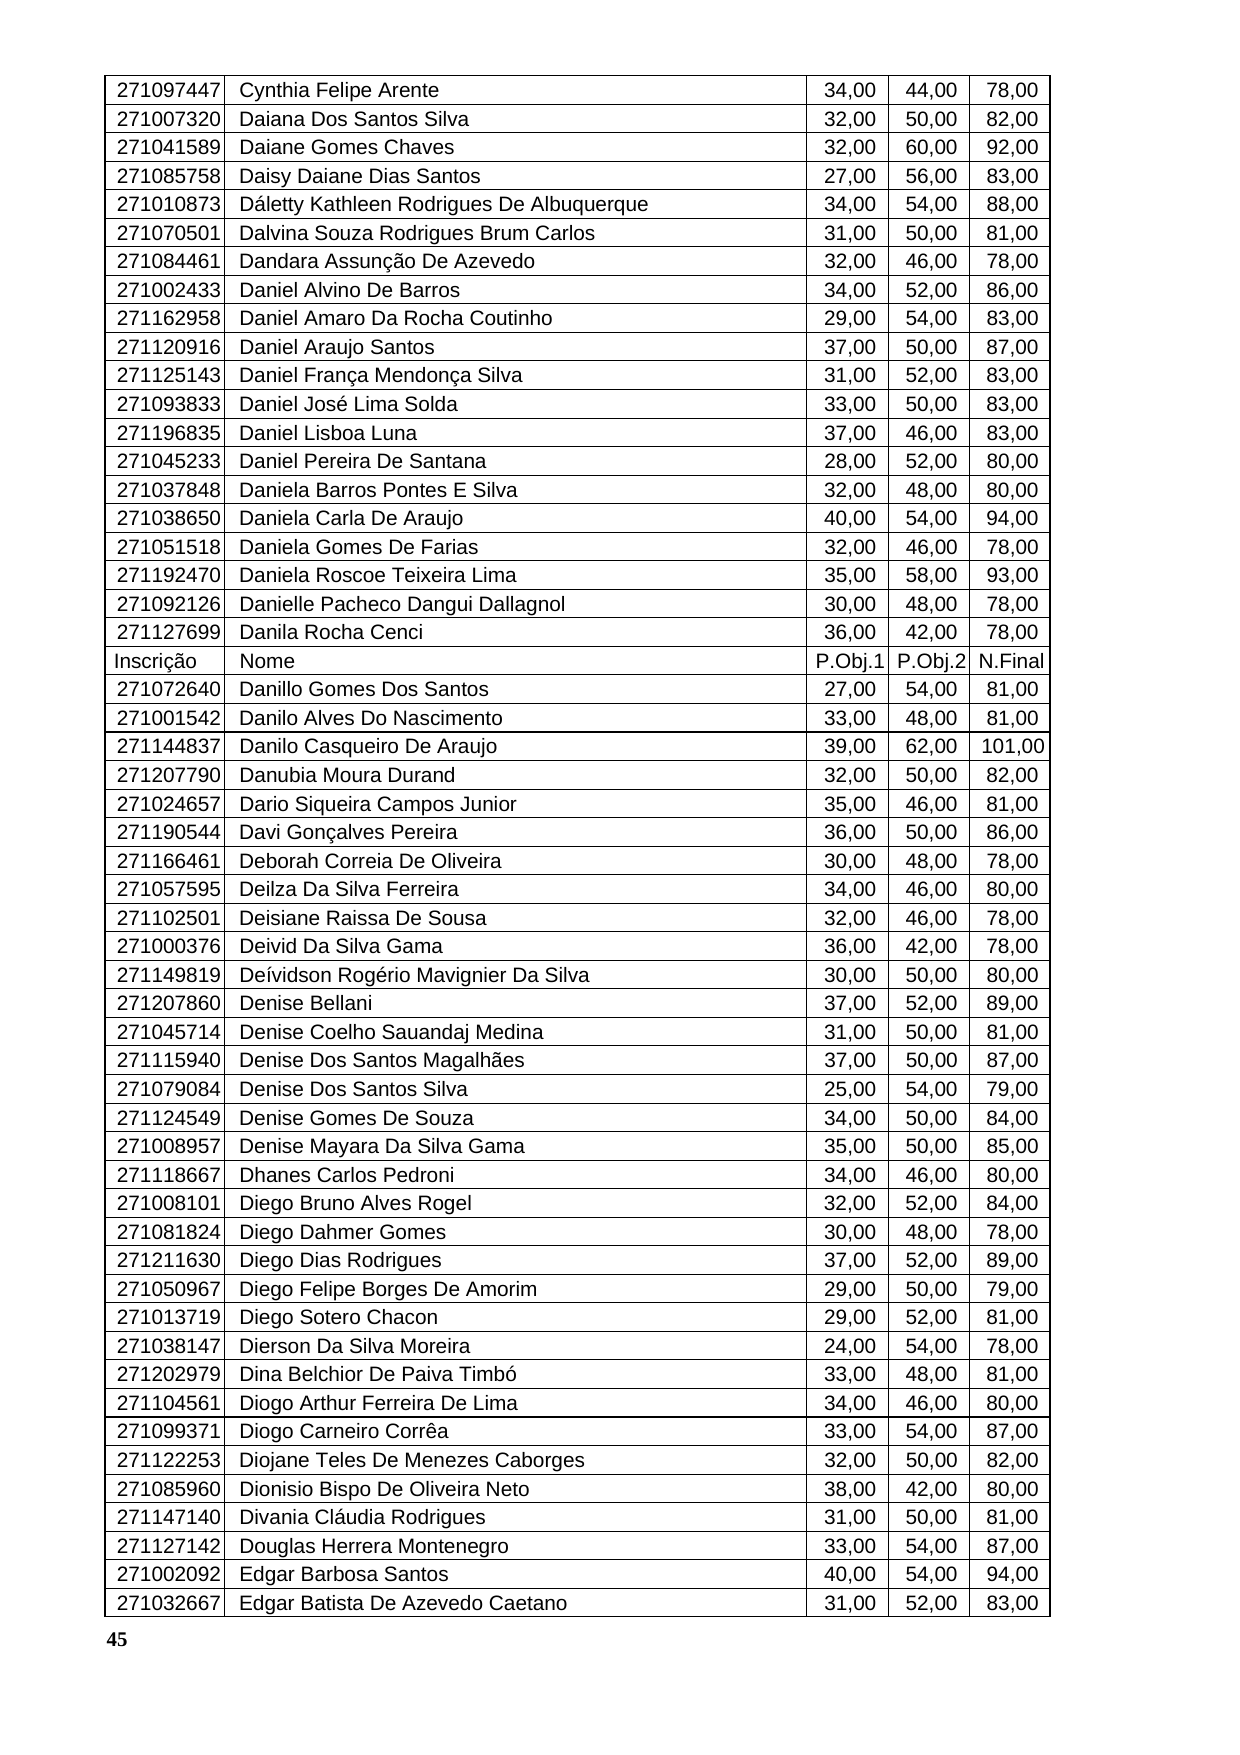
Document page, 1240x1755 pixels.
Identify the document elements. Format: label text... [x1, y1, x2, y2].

table_cell 48,00 [889, 476, 969, 503]
table_cell 271202979 [106, 1360, 224, 1388]
table_cell 29,00 [807, 1275, 888, 1302]
table_cell 271093833 [106, 390, 224, 417]
table_cell Deborah Correia De Oliveira [225, 847, 806, 874]
table_cell 33,00 [807, 390, 888, 417]
table_cell 34,00 [807, 1389, 888, 1416]
table_cell 48,00 [889, 1218, 969, 1245]
table_cell Daniela Barros Pontes E Silva [225, 476, 806, 503]
table_cell 271102501 [106, 904, 224, 931]
table_cell 50,00 [889, 1018, 969, 1045]
table_cell 271008957 [106, 1132, 224, 1159]
table_cell Denise Dos Santos Magalhães [225, 1046, 806, 1074]
table_cell 271124549 [106, 1104, 224, 1131]
table_cell 48,00 [889, 590, 969, 617]
table_cell 83,00 [970, 419, 1049, 446]
table_cell 32,00 [807, 105, 888, 132]
table_cell 94,00 [970, 504, 1049, 532]
table_cell 271010873 [106, 190, 224, 218]
table_cell 60,00 [889, 133, 969, 161]
table_cell 32,00 [807, 133, 888, 161]
table_cell 54,00 [889, 1332, 969, 1359]
table_cell 50,00 [889, 1275, 969, 1302]
table_cell 54,00 [889, 504, 969, 532]
table_cell Diogo Arthur Ferreira De Lima [225, 1389, 806, 1416]
table_cell 50,00 [889, 105, 969, 132]
table_cell 271000376 [106, 932, 224, 960]
table_cell 37,00 [807, 989, 888, 1017]
table_cell 271037848 [106, 476, 224, 503]
table_cell Danielle Pacheco Dangui Dallagnol [225, 590, 806, 617]
table_cell 48,00 [889, 847, 969, 874]
table_cell Dario Siqueira Campos Junior [225, 790, 806, 817]
table_cell 33,00 [807, 1360, 888, 1388]
table_cell 86,00 [970, 818, 1049, 846]
table_cell 31,00 [807, 219, 888, 246]
table_cell 54,00 [889, 1560, 969, 1588]
table_cell Denise Bellani [225, 989, 806, 1017]
table_cell 35,00 [807, 561, 888, 589]
table_cell Daniel Araujo Santos [225, 333, 806, 360]
table_cell 80,00 [970, 476, 1049, 503]
table_cell 46,00 [889, 533, 969, 560]
table_cell Danubia Moura Durand [225, 761, 806, 788]
table_cell 89,00 [970, 1246, 1049, 1274]
table_cell 83,00 [970, 162, 1049, 189]
table_cell Daniel Pereira De Santana [225, 447, 806, 474]
table_cell 30,00 [807, 961, 888, 988]
table_cell Daniel Lisboa Luna [225, 419, 806, 446]
table_cell 271038147 [106, 1332, 224, 1359]
table_cell 84,00 [970, 1104, 1049, 1131]
table_cell 271120916 [106, 333, 224, 360]
table_cell 29,00 [807, 304, 888, 332]
table_cell Diego Felipe Borges De Amorim [225, 1275, 806, 1302]
table_cell 32,00 [807, 904, 888, 931]
table_cell 62,00 [889, 733, 969, 760]
table_cell 271081824 [106, 1218, 224, 1245]
table_cell 82,00 [970, 761, 1049, 788]
table_cell 52,00 [889, 1189, 969, 1217]
table_cell 271079084 [106, 1075, 224, 1102]
table_cell 52,00 [889, 361, 969, 389]
table_cell 83,00 [970, 361, 1049, 389]
table_cell 35,00 [807, 790, 888, 817]
table_cell Danilo Alves Do Nascimento [225, 704, 806, 731]
table_cell 271097447 [106, 76, 224, 103]
table_cell 50,00 [889, 219, 969, 246]
table_cell 81,00 [970, 219, 1049, 246]
table_cell 50,00 [889, 1104, 969, 1131]
table_cell P.Obj.1 [807, 647, 888, 674]
table_cell 54,00 [889, 304, 969, 332]
table_cell 271125143 [106, 361, 224, 389]
table_cell 81,00 [970, 675, 1049, 703]
table_cell 85,00 [970, 1132, 1049, 1159]
table_cell 46,00 [889, 790, 969, 817]
table_cell 81,00 [970, 1503, 1049, 1531]
table_cell 271084461 [106, 247, 224, 275]
table_cell 52,00 [889, 1246, 969, 1274]
table_cell 271122253 [106, 1446, 224, 1473]
table_cell P.Obj.2 [889, 647, 969, 674]
table_cell 78,00 [970, 247, 1049, 275]
table_cell 31,00 [807, 1503, 888, 1531]
table_cell Inscrição [106, 647, 224, 674]
table_cell 78,00 [970, 932, 1049, 960]
table_cell 36,00 [807, 932, 888, 960]
table_cell 84,00 [970, 1189, 1049, 1217]
table_cell 30,00 [807, 590, 888, 617]
table_cell 83,00 [970, 304, 1049, 332]
table_cell 271207790 [106, 761, 224, 788]
table_cell 48,00 [889, 1360, 969, 1388]
table_cell Daiana Dos Santos Silva [225, 105, 806, 132]
table_cell 48,00 [889, 704, 969, 731]
table_cell 81,00 [970, 1303, 1049, 1331]
table_cell Deívidson Rogério Mavignier Da Silva [225, 961, 806, 988]
table_cell 34,00 [807, 276, 888, 303]
table_cell 271207860 [106, 989, 224, 1017]
table_cell 46,00 [889, 247, 969, 275]
table_cell 81,00 [970, 704, 1049, 731]
table_cell 271099371 [106, 1418, 224, 1445]
table_cell Danila Rocha Cenci [225, 618, 806, 646]
table_cell 37,00 [807, 333, 888, 360]
table_cell 80,00 [970, 961, 1049, 988]
table_cell Denise Dos Santos Silva [225, 1075, 806, 1102]
table_cell 83,00 [970, 1589, 1049, 1616]
table_cell 78,00 [970, 618, 1049, 646]
table_cell 31,00 [807, 1018, 888, 1045]
table_cell Daniela Carla De Araujo [225, 504, 806, 532]
table_cell 81,00 [970, 1360, 1049, 1388]
table_cell 87,00 [970, 333, 1049, 360]
table_cell 271085758 [106, 162, 224, 189]
table_cell Douglas Herrera Montenegro [225, 1532, 806, 1559]
table_cell 50,00 [889, 818, 969, 846]
table_cell 32,00 [807, 247, 888, 275]
table_cell 101,00 [970, 733, 1049, 760]
table_cell 38,00 [807, 1475, 888, 1502]
table_cell 80,00 [970, 875, 1049, 903]
table_cell Deivid Da Silva Gama [225, 932, 806, 960]
table_cell Diego Dias Rodrigues [225, 1246, 806, 1274]
table_cell Dhanes Carlos Pedroni [225, 1161, 806, 1188]
table_cell 35,00 [807, 1132, 888, 1159]
table_cell 271147140 [106, 1503, 224, 1531]
table_cell 271085960 [106, 1475, 224, 1502]
table_cell 32,00 [807, 533, 888, 560]
table_cell 271024657 [106, 790, 224, 817]
table_cell 50,00 [889, 961, 969, 988]
table_cell 50,00 [889, 1446, 969, 1473]
table_cell Daniel Alvino De Barros [225, 276, 806, 303]
table_cell 42,00 [889, 932, 969, 960]
table_cell 50,00 [889, 1503, 969, 1531]
table_cell 271045714 [106, 1018, 224, 1045]
table_cell 82,00 [970, 1446, 1049, 1473]
table_cell 46,00 [889, 904, 969, 931]
table_cell 27,00 [807, 162, 888, 189]
table_cell 46,00 [889, 419, 969, 446]
table_cell 271127142 [106, 1532, 224, 1559]
table_cell 33,00 [807, 1418, 888, 1445]
table_cell 25,00 [807, 1075, 888, 1102]
table_cell 271051518 [106, 533, 224, 560]
table_cell 271104561 [106, 1389, 224, 1416]
table_cell Diogo Carneiro Corrêa [225, 1418, 806, 1445]
table_cell 56,00 [889, 162, 969, 189]
table_cell 83,00 [970, 390, 1049, 417]
table_cell 78,00 [970, 847, 1049, 874]
table_cell Dalvina Souza Rodrigues Brum Carlos [225, 219, 806, 246]
table_cell 79,00 [970, 1275, 1049, 1302]
table_cell Danillo Gomes Dos Santos [225, 675, 806, 703]
table_cell Daniela Roscoe Teixeira Lima [225, 561, 806, 589]
table_cell 42,00 [889, 618, 969, 646]
table_cell 271057595 [106, 875, 224, 903]
table_cell 79,00 [970, 1075, 1049, 1102]
table_cell N.Final [970, 647, 1049, 674]
table_cell 271115940 [106, 1046, 224, 1074]
table_cell 34,00 [807, 1104, 888, 1131]
table_cell 52,00 [889, 1303, 969, 1331]
table_cell 80,00 [970, 1389, 1049, 1416]
table_cell 271038650 [106, 504, 224, 532]
table_cell Edgar Batista De Azevedo Caetano [225, 1589, 806, 1616]
table_cell 28,00 [807, 447, 888, 474]
table_cell 271002433 [106, 276, 224, 303]
table_cell 58,00 [889, 561, 969, 589]
table_cell 271007320 [106, 105, 224, 132]
table_cell 37,00 [807, 1246, 888, 1274]
table_cell 34,00 [807, 76, 888, 103]
table_cell 37,00 [807, 419, 888, 446]
table_cell 46,00 [889, 1161, 969, 1188]
table_cell 87,00 [970, 1418, 1049, 1445]
table_cell Diego Bruno Alves Rogel [225, 1189, 806, 1217]
table_cell 86,00 [970, 276, 1049, 303]
table_cell 87,00 [970, 1532, 1049, 1559]
table_cell Deilza Da Silva Ferreira [225, 875, 806, 903]
table_cell 52,00 [889, 1589, 969, 1616]
table_cell 30,00 [807, 1218, 888, 1245]
table_cell 271032667 [106, 1589, 224, 1616]
table_cell 92,00 [970, 133, 1049, 161]
table_cell 37,00 [807, 1046, 888, 1074]
table_cell 52,00 [889, 447, 969, 474]
table_cell 271072640 [106, 675, 224, 703]
table_cell Daniel Amaro Da Rocha Coutinho [225, 304, 806, 332]
table_cell 54,00 [889, 1075, 969, 1102]
table_cell 50,00 [889, 333, 969, 360]
table_cell 78,00 [970, 590, 1049, 617]
table_cell 94,00 [970, 1560, 1049, 1588]
table_cell 271162958 [106, 304, 224, 332]
table_cell 81,00 [970, 790, 1049, 817]
table_cell 32,00 [807, 761, 888, 788]
table_cell 31,00 [807, 361, 888, 389]
table_cell 271092126 [106, 590, 224, 617]
table_cell 78,00 [970, 1332, 1049, 1359]
table_cell 50,00 [889, 761, 969, 788]
table_cell Nome [225, 647, 806, 674]
table_cell Danilo Casqueiro De Araujo [225, 733, 806, 760]
table_cell 29,00 [807, 1303, 888, 1331]
table_cell 36,00 [807, 818, 888, 846]
table_cell Dina Belchior De Paiva Timbó [225, 1360, 806, 1388]
table_cell 271149819 [106, 961, 224, 988]
table_cell 81,00 [970, 1018, 1049, 1045]
table_cell 271050967 [106, 1275, 224, 1302]
table_cell 54,00 [889, 1418, 969, 1445]
table_cell 32,00 [807, 1446, 888, 1473]
table_cell 54,00 [889, 675, 969, 703]
table_cell 271127699 [106, 618, 224, 646]
table_cell 271118667 [106, 1161, 224, 1188]
table_cell 271192470 [106, 561, 224, 589]
table_cell 78,00 [970, 76, 1049, 103]
table_cell 271070501 [106, 219, 224, 246]
table_cell Daisy Daiane Dias Santos [225, 162, 806, 189]
table_cell 44,00 [889, 76, 969, 103]
table_cell Cynthia Felipe Arente [225, 76, 806, 103]
table_cell 271211630 [106, 1246, 224, 1274]
table_cell Davi Gonçalves Pereira [225, 818, 806, 846]
table_cell 27,00 [807, 675, 888, 703]
table_cell 46,00 [889, 1389, 969, 1416]
table_cell 33,00 [807, 1532, 888, 1559]
table_cell 50,00 [889, 1046, 969, 1074]
table_cell 271045233 [106, 447, 224, 474]
table_cell Denise Mayara Da Silva Gama [225, 1132, 806, 1159]
table_cell 271013719 [106, 1303, 224, 1331]
table_cell 78,00 [970, 1218, 1049, 1245]
table_cell 271196835 [106, 419, 224, 446]
table_cell 271144837 [106, 733, 224, 760]
table_cell Dierson Da Silva Moreira [225, 1332, 806, 1359]
table_cell 42,00 [889, 1475, 969, 1502]
table_cell Deisiane Raissa De Sousa [225, 904, 806, 931]
table_cell 271041589 [106, 133, 224, 161]
table_cell 88,00 [970, 190, 1049, 218]
table_cell 32,00 [807, 476, 888, 503]
table_cell 80,00 [970, 1161, 1049, 1188]
table_cell 271001542 [106, 704, 224, 731]
table_cell 34,00 [807, 1161, 888, 1188]
table_cell 52,00 [889, 276, 969, 303]
table_cell Diojane Teles De Menezes Caborges [225, 1446, 806, 1473]
table_cell Denise Coelho Sauandaj Medina [225, 1018, 806, 1045]
table_cell 82,00 [970, 105, 1049, 132]
table_cell 87,00 [970, 1046, 1049, 1074]
table_cell 50,00 [889, 1132, 969, 1159]
table_cell 271190544 [106, 818, 224, 846]
table_cell 40,00 [807, 1560, 888, 1588]
table_cell 36,00 [807, 618, 888, 646]
table_cell 271008101 [106, 1189, 224, 1217]
table_cell 78,00 [970, 904, 1049, 931]
table_cell Dandara Assunção De Azevedo [225, 247, 806, 275]
table_cell Diego Sotero Chacon [225, 1303, 806, 1331]
table_cell 46,00 [889, 875, 969, 903]
table_cell 80,00 [970, 1475, 1049, 1502]
table_cell 89,00 [970, 989, 1049, 1017]
table_cell Daniela Gomes De Farias [225, 533, 806, 560]
table_cell 52,00 [889, 989, 969, 1017]
table_cell 50,00 [889, 390, 969, 417]
table_cell 32,00 [807, 1189, 888, 1217]
table_cell 39,00 [807, 733, 888, 760]
table_cell 54,00 [889, 190, 969, 218]
table_cell Daniel José Lima Solda [225, 390, 806, 417]
table_cell Edgar Barbosa Santos [225, 1560, 806, 1588]
table_cell 54,00 [889, 1532, 969, 1559]
table_cell Daiane Gomes Chaves [225, 133, 806, 161]
table_cell 40,00 [807, 504, 888, 532]
table_cell 93,00 [970, 561, 1049, 589]
table_cell Dionisio Bispo De Oliveira Neto [225, 1475, 806, 1502]
table_cell 33,00 [807, 704, 888, 731]
table_cell 271002092 [106, 1560, 224, 1588]
table_cell Divania Cláudia Rodrigues [225, 1503, 806, 1531]
table_cell 34,00 [807, 190, 888, 218]
table_cell Denise Gomes De Souza [225, 1104, 806, 1131]
table_cell 24,00 [807, 1332, 888, 1359]
table_cell 271166461 [106, 847, 224, 874]
table_cell 30,00 [807, 847, 888, 874]
table_cell 34,00 [807, 875, 888, 903]
table_cell 31,00 [807, 1589, 888, 1616]
table_cell Dáletty Kathleen Rodrigues De Albuquerque [225, 190, 806, 218]
table_cell 80,00 [970, 447, 1049, 474]
table_cell Diego Dahmer Gomes [225, 1218, 806, 1245]
table_cell 78,00 [970, 533, 1049, 560]
table_cell Daniel França Mendonça Silva [225, 361, 806, 389]
